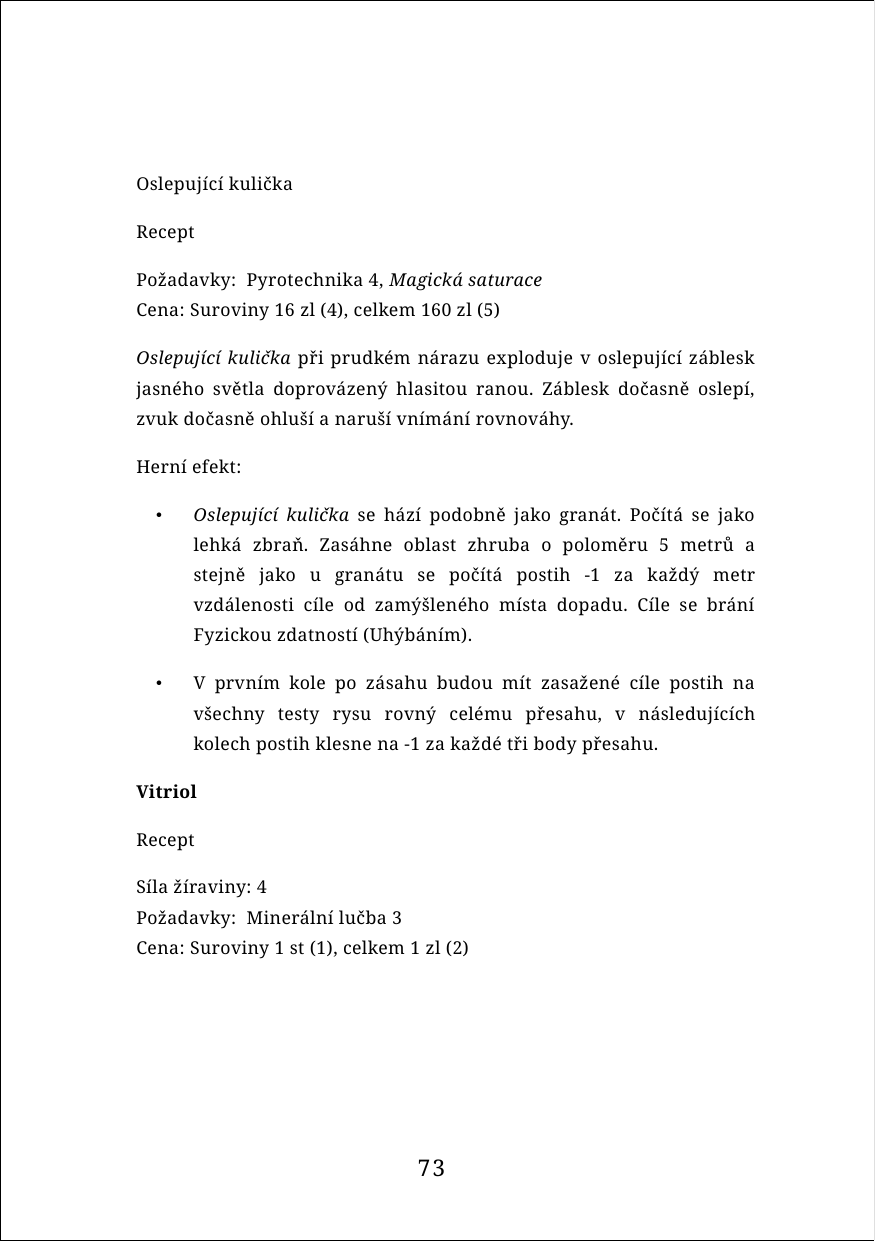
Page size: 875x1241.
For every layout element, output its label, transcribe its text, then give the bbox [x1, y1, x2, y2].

text Recept [136, 220, 756, 244]
text Oslepující kulička při prudkém nárazu exploduje v oslepující záblesk jasného světla doprovázený hlasitou ranou. Záblesk dočasně oslepí, zvuk dočasně ohluší a naruší vnímání rovnováhy. [136, 346, 756, 430]
text Požadavky: Pyrotechnika 4, Magická saturace Cena: Suroviny 16 zl (4), celkem 160 zl (5) [136, 268, 756, 322]
text Recept [136, 827, 756, 851]
text Síla žíraviny: 4 Požadavky: Minerální lučba 3 Cena: Suroviny 1 st (1), celkem 1 zl (2) [136, 875, 756, 959]
text Oslepující kulička [136, 172, 756, 196]
list V prvním kole po zásahu budou mít zasažené cíle postih na všechny testy rysu rovný celému přesahu, v následujících kolech postih klesne na -1 za každé tři body přesahu. [156, 671, 756, 755]
text Herní efekt: [136, 454, 756, 478]
list Oslepující kulička se hází podobně jako granát. Počítá se jako lehká zbraň. Zasáhne oblast zhruba o poloměru 5 metrů a stejně jako u granátu se počítá postih -1 za každý metr vzdálenosti cíle od zamýšleného místa dopadu. Cíle se brání Fyzickou zdatností (Uhýbáním). [156, 502, 756, 647]
text Vitriol [136, 779, 756, 803]
